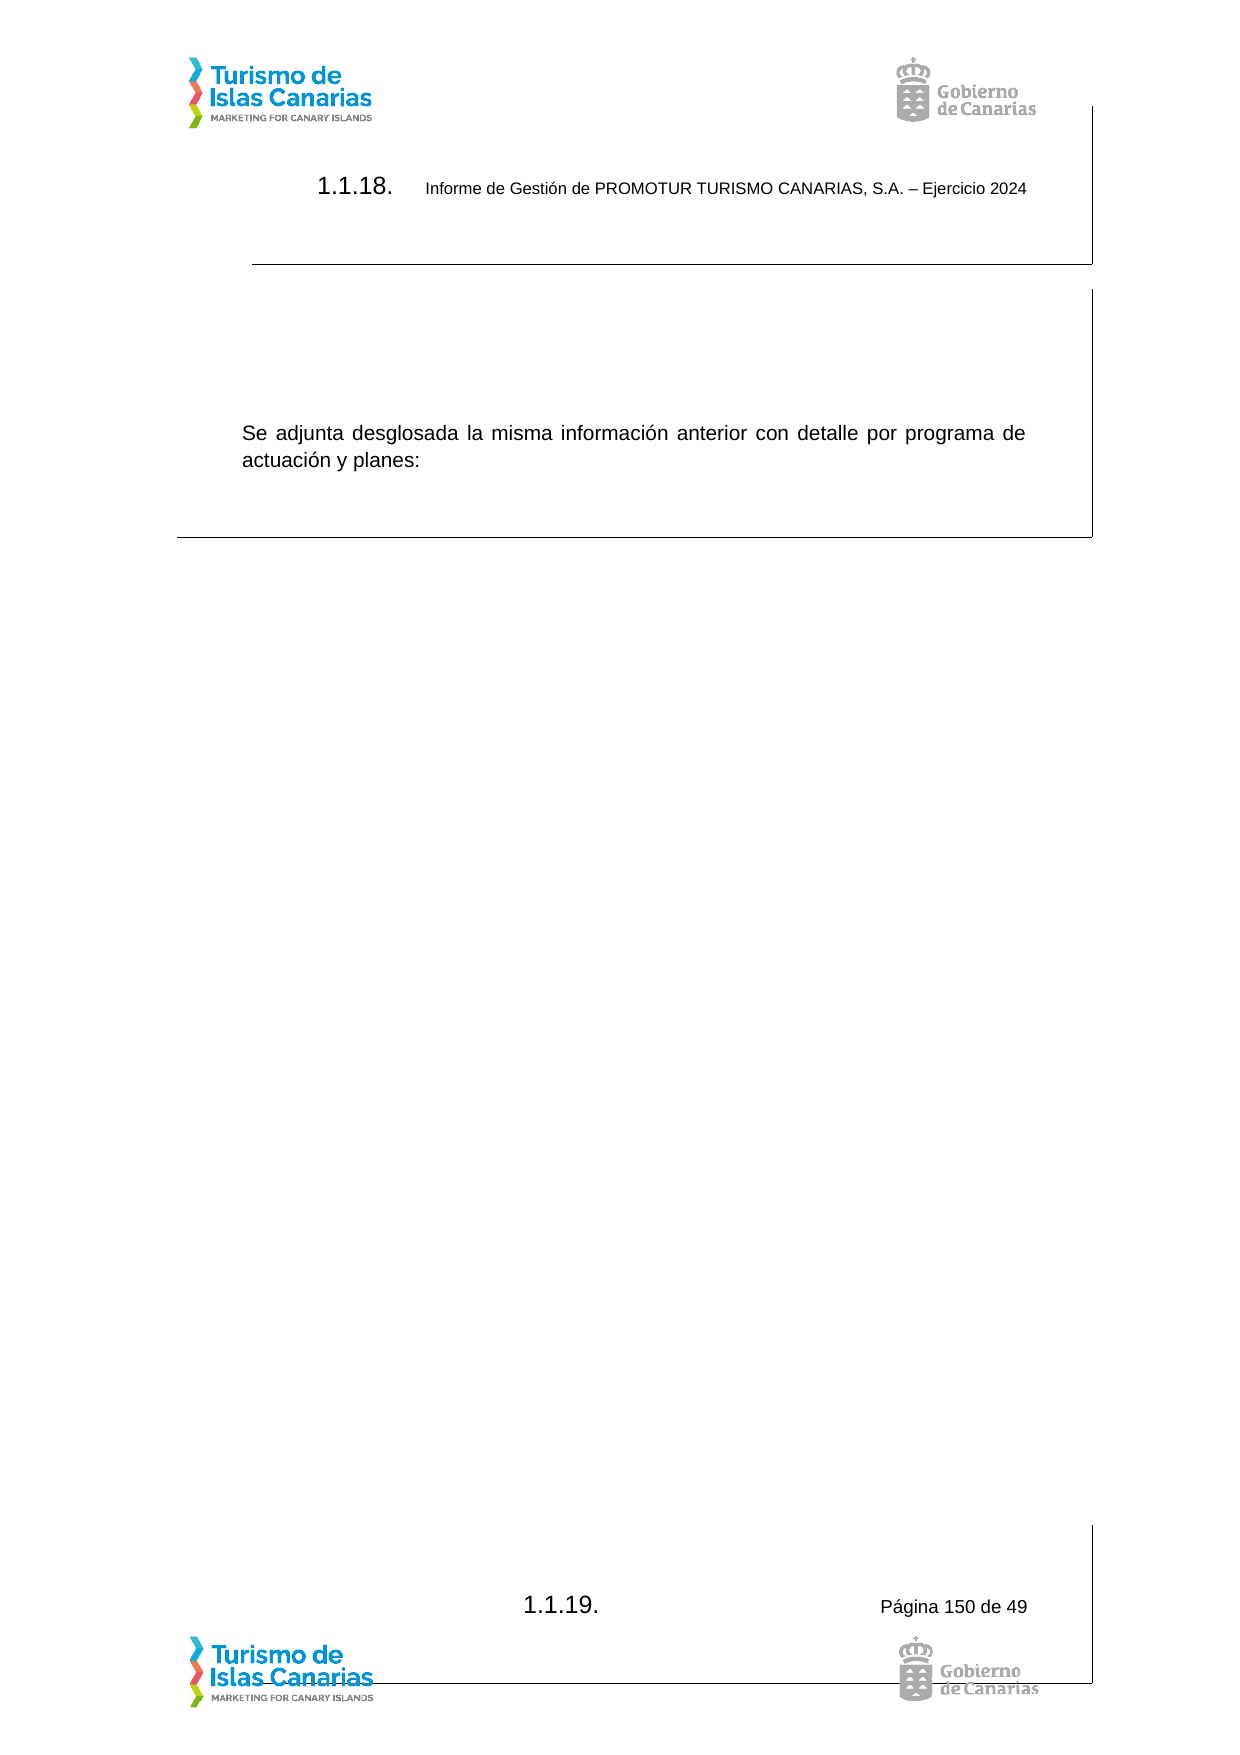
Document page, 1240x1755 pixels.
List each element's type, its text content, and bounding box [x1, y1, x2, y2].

text Se adjunta desglosada la misma información anterior con detalle por programa de actuación y planes: [177, 354, 1092, 537]
